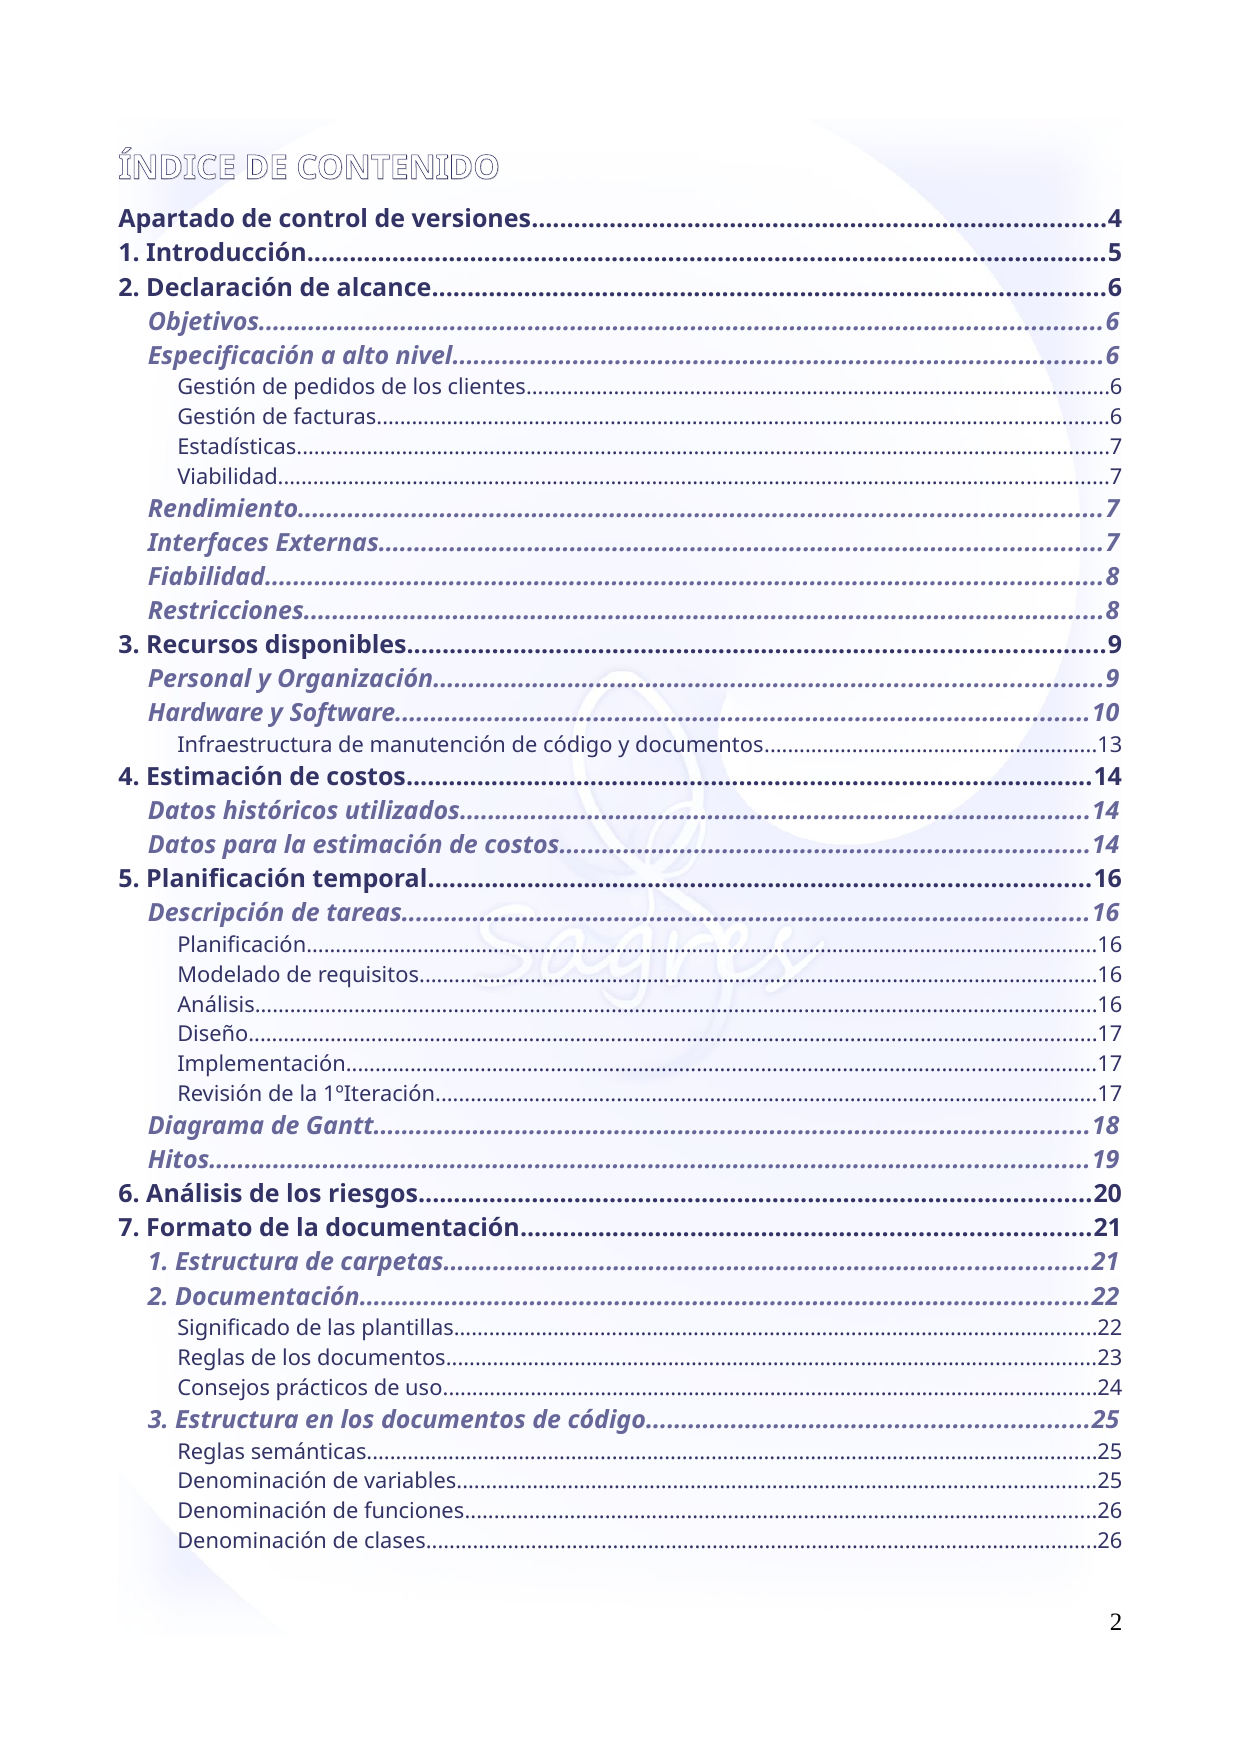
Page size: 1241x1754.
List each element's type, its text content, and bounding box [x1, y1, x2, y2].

picture [118, 118, 1122, 143]
text 2. Documentación 22 [148, 1278, 1122, 1312]
text Gestión de pedidos de los clientes 6 [177, 371, 1122, 401]
picture [118, 1244, 1122, 1636]
text Hardware y Software 10 [148, 695, 1122, 729]
text 7. Formato de la documentación 21 [118, 1210, 1122, 1244]
text Restricciones 8 [148, 593, 1122, 627]
text Denominación de clases 26 [177, 1525, 1122, 1555]
text 1. Estructura de carpetas 21 [148, 1244, 1122, 1278]
text Fiabilidad 8 [148, 559, 1122, 593]
text Viabilidad 7 [177, 461, 1122, 491]
text 3. Estructura en los documentos de código 25 [148, 1402, 1122, 1436]
text Planificación 16 [177, 929, 1122, 959]
text Revisión de la 1ºIteración 17 [177, 1078, 1122, 1108]
text Especificación a alto nivel 6 [148, 337, 1122, 371]
text Interfaces Externas 7 [148, 524, 1122, 559]
picture [118, 793, 148, 861]
text Reglas semánticas 25 [177, 1436, 1122, 1465]
text Reglas de los documentos 23 [177, 1342, 1122, 1372]
text Hitos 19 [148, 1142, 1122, 1176]
text 3. Recursos disponibles 9 [118, 627, 1122, 661]
text Diagrama de Gantt 18 [148, 1108, 1122, 1142]
picture [118, 895, 177, 1176]
text Denominación de funciones 26 [177, 1495, 1122, 1525]
text Implementación 17 [177, 1048, 1122, 1078]
text Apartado de control de versiones 4 [118, 201, 1122, 235]
text 1. Introducción 5 [118, 235, 1122, 269]
text Modelado de requisitos 16 [177, 959, 1122, 989]
text Estadísticas 7 [177, 431, 1122, 461]
text Denominación de variables 25 [177, 1465, 1122, 1495]
text Datos para la estimación de costos 14 [148, 827, 1122, 861]
subtitle Índice de contenido [118, 143, 1122, 188]
text 4. Estimación de costos 14 [118, 759, 1122, 793]
text Personal y Organización 9 [148, 661, 1122, 695]
text 6. Análisis de los riesgos 20 [118, 1176, 1122, 1210]
picture [118, 661, 177, 759]
text Análisis 16 [177, 989, 1122, 1018]
text 2. Declaración de alcance 6 [118, 269, 1122, 303]
text Descripción de tareas 16 [148, 895, 1122, 929]
picture [118, 303, 177, 627]
text Rendimiento 7 [148, 491, 1122, 524]
text Objetivos 6 [148, 303, 1122, 337]
text Infraestructura de manutención de código y documentos 13 [177, 729, 1122, 759]
text 5. Planificación temporal 16 [118, 861, 1122, 895]
text Gestión de facturas 6 [177, 401, 1122, 431]
text Datos históricos utilizados 14 [148, 793, 1122, 827]
text Diseño 17 [177, 1018, 1122, 1048]
picture [118, 188, 1122, 201]
text Consejos prácticos de uso 24 [177, 1372, 1122, 1402]
text Significado de las plantillas 22 [177, 1312, 1122, 1342]
